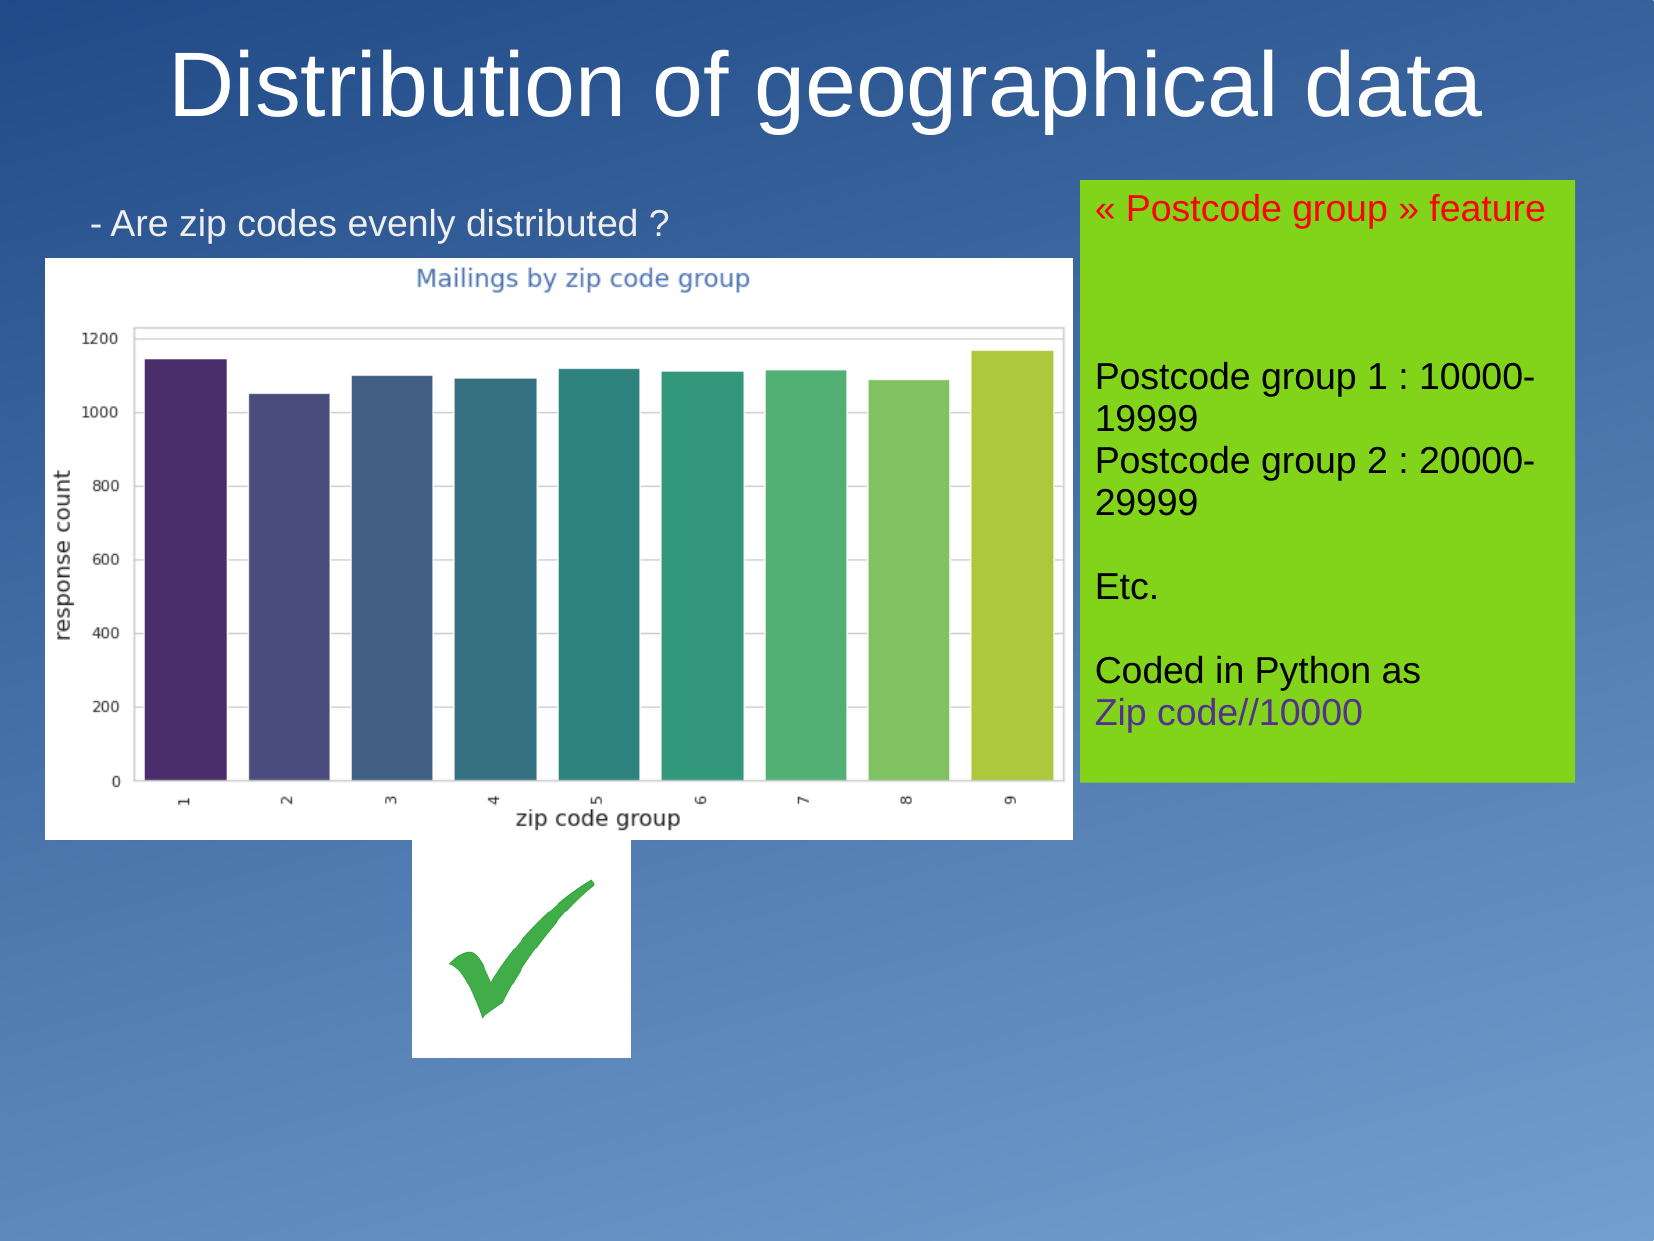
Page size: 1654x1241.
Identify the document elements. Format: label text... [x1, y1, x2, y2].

title Distribution of geographical data [82, 19, 1571, 151]
text_box - Are zip codes evenly distributed ? [75, 195, 1080, 336]
text_box « Postcode group » feature Postcode group 1 : 10000- 19999 Postcode group 2 : 20000- 29999 Etc. Coded in Python as Zip code//10000 [1080, 180, 1576, 783]
picture [45, 258, 1073, 1058]
